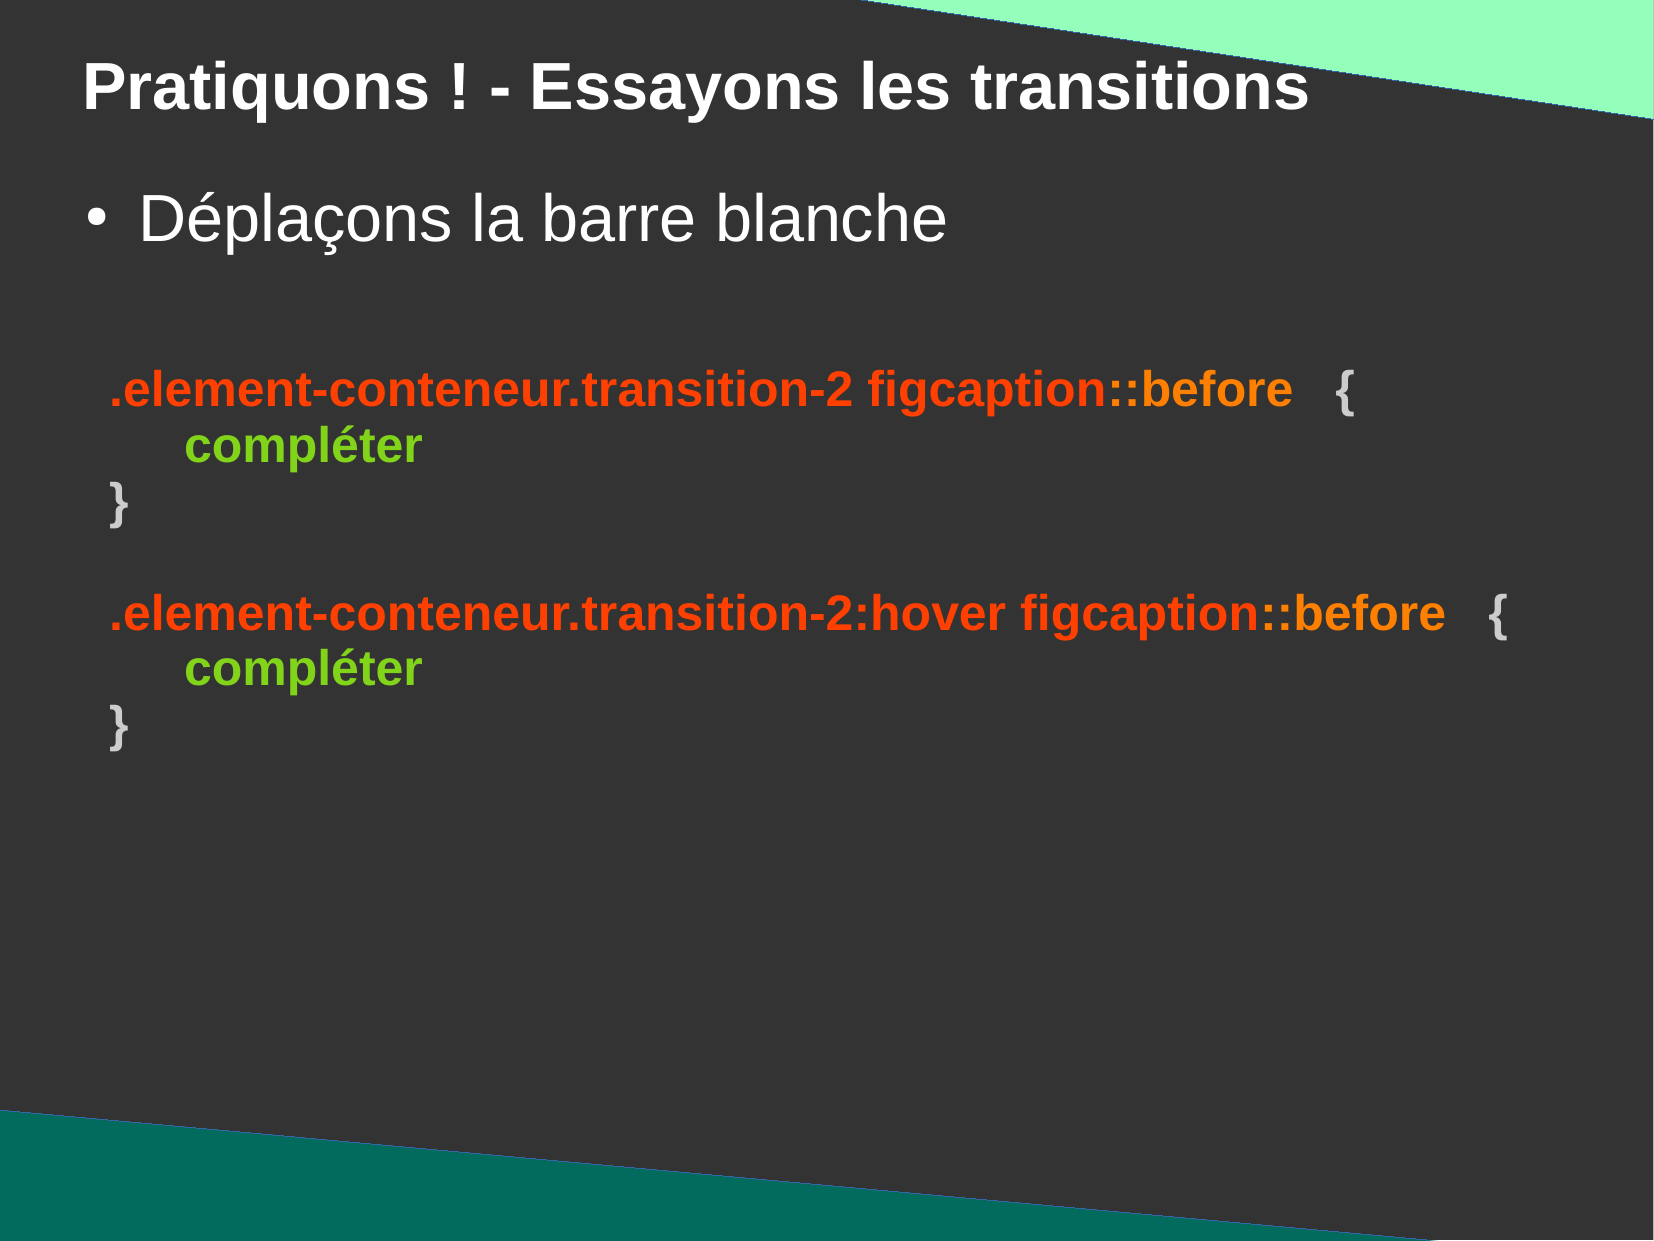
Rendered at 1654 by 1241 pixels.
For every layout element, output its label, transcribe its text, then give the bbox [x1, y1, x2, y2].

title Pratiquons ! - Essayons les transitions [82, 49, 1630, 199]
text_box .element-conteneur.transition-2 figcaption::before { compléter } .element-conteneur.transition-2:hover figcaption::before { compléter } [94, 354, 1560, 816]
text_box [861, 0, 1654, 120]
list Déplaçons la barre blanche [67, 180, 1607, 461]
